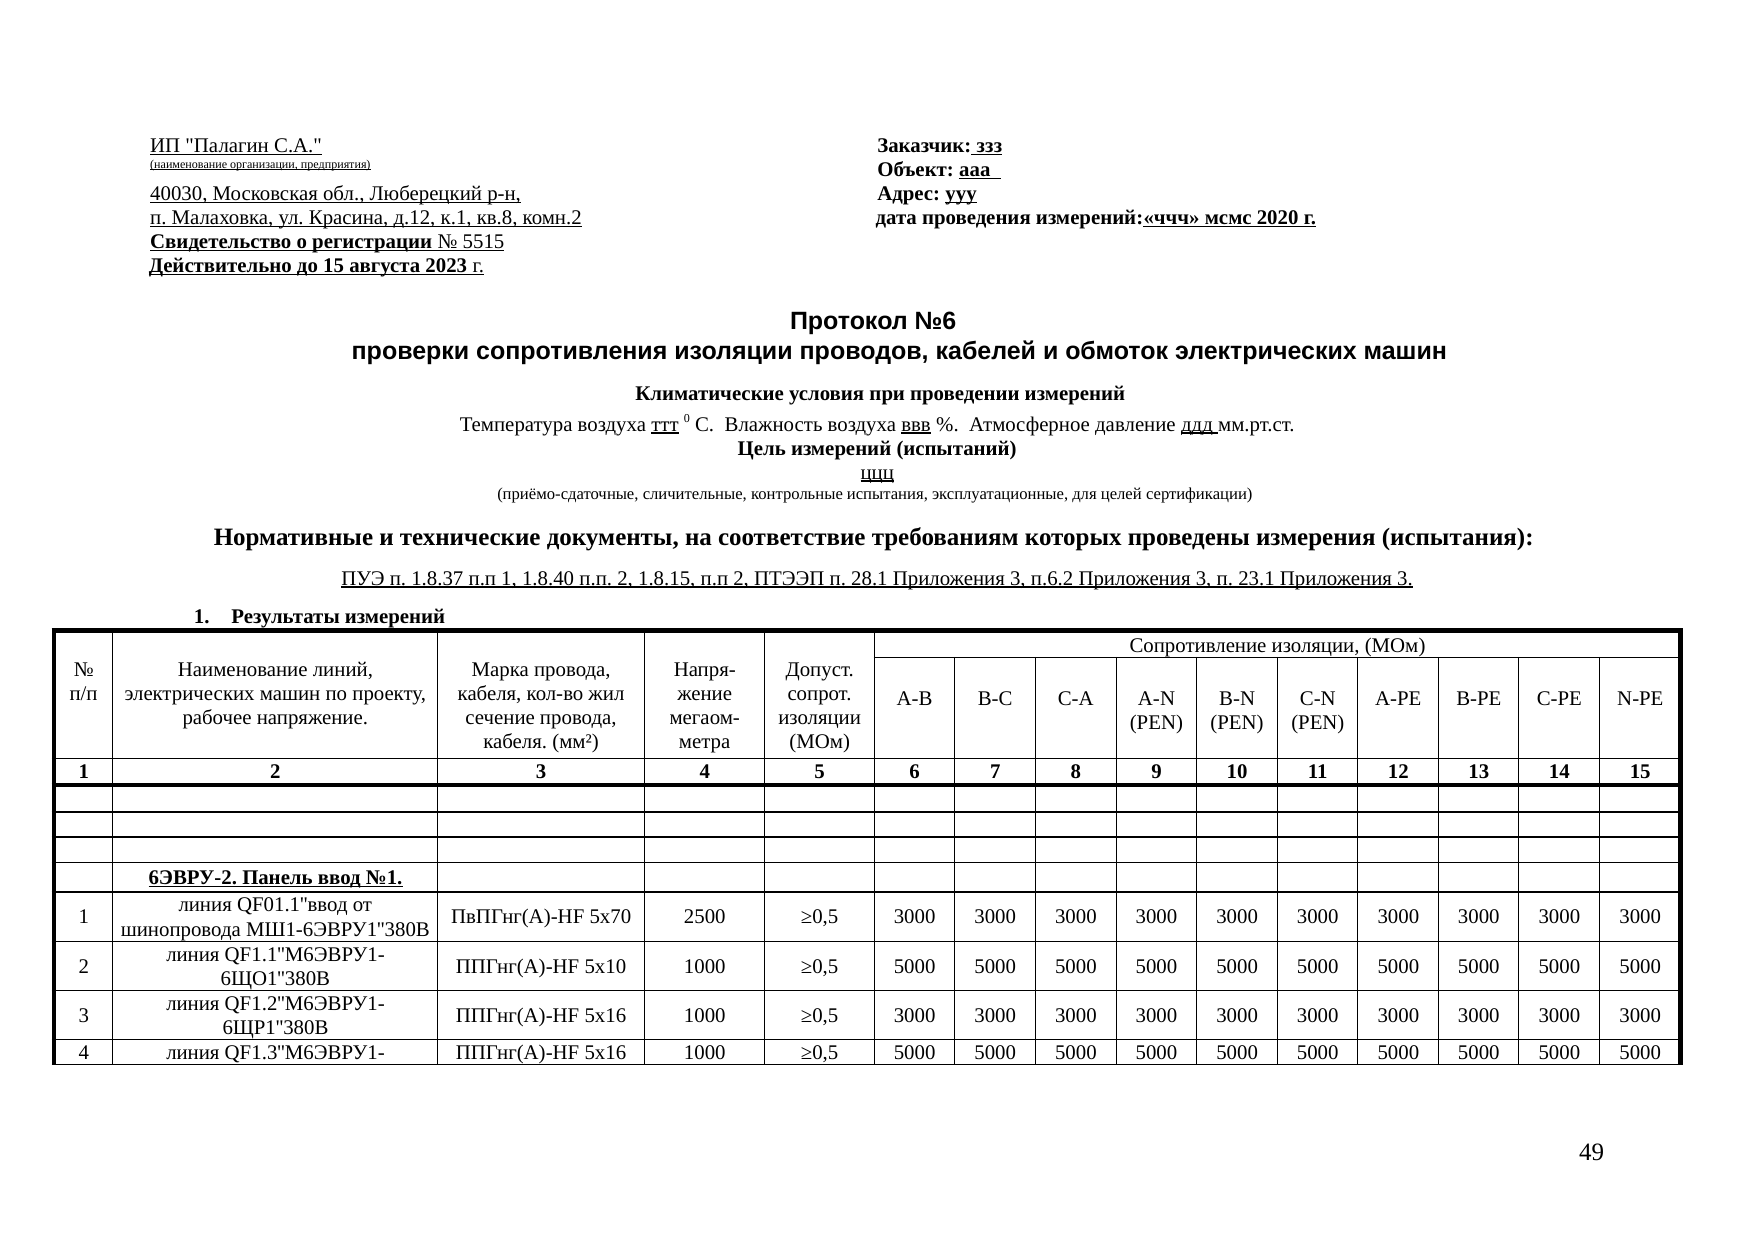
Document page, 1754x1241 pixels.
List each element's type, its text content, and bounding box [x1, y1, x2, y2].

table_cell [438, 813, 644, 836]
table_cell [1439, 838, 1518, 862]
table_cell 13 [1439, 759, 1518, 783]
table_cell 5000 [1358, 1040, 1438, 1064]
table_cell [1358, 787, 1438, 811]
table_cell 3000 [1197, 893, 1277, 941]
table_cell N-PE [1600, 658, 1678, 757]
table_cell 14 [1519, 759, 1599, 783]
text Действительно до 15 августа 2023 г. [148, 253, 877, 277]
table_cell [1358, 863, 1438, 891]
table_cell 2 [113, 759, 437, 783]
table_cell В-С [955, 658, 1035, 757]
table_cell В-N (PEN) [1197, 658, 1277, 757]
table_cell [1278, 838, 1357, 862]
table_cell 5000 [955, 942, 1035, 990]
text дата проведения измерений:«ччч» мсмс 2020 г. [877, 205, 1604, 229]
text ццц [150, 460, 1604, 484]
table_cell [1036, 838, 1116, 862]
table_cell В-РЕ [1439, 658, 1518, 757]
table_cell [438, 863, 644, 891]
table_cell 5000 [1117, 942, 1196, 990]
table_cell 3000 [1197, 991, 1277, 1039]
table_cell [1036, 813, 1116, 836]
table_cell С-N (PEN) [1278, 658, 1357, 757]
table_cell 1 [56, 893, 112, 941]
table_cell 3000 [955, 991, 1035, 1039]
table_cell [56, 838, 112, 862]
table_cell 3000 [1358, 893, 1438, 941]
text (приёмо-сдаточные, сличительные, контрольные испытания, эксплуатационные, для целей сертификации) [150, 484, 1604, 503]
table_cell 3000 [1358, 991, 1438, 1039]
table_cell [875, 863, 954, 891]
table_cell 5000 [1036, 942, 1116, 990]
text Адрес: ууу [877, 181, 1604, 205]
table_cell ≥0,5 [765, 942, 874, 990]
table_cell 1000 [645, 1040, 764, 1064]
table_cell 4 [645, 759, 764, 783]
table_cell линия QF1.1''М6ЭВРУ1-6ЩО1''380В [113, 942, 437, 990]
table_cell [765, 838, 874, 862]
table_cell 5000 [1600, 942, 1678, 990]
table_cell [1358, 813, 1438, 836]
table_header Наименование линий, электрических машин по проекту, рабочее напряжение. [113, 633, 437, 757]
table_cell 2 [56, 942, 112, 990]
list Результаты измерений [194, 604, 1604, 628]
text ИП "Палагин С.А." [150, 133, 877, 157]
table_cell 5000 [1358, 942, 1438, 990]
table_cell линия QF01.1''ввод от шинопровода МШ1-6ЭВРУ1''380В [113, 893, 437, 941]
table_cell 5000 [955, 1040, 1035, 1064]
table_cell [1117, 838, 1196, 862]
table_cell А-В [875, 658, 954, 757]
table_cell 3000 [1117, 893, 1196, 941]
table_header № п/п [56, 633, 112, 757]
table_cell 5000 [875, 942, 954, 990]
table_header Допуст. сопрот. изоляции (МОм) [765, 633, 874, 757]
table_cell 3000 [1117, 991, 1196, 1039]
table_cell 1 [56, 759, 112, 783]
table_header Напря- жение мегаом- метра [645, 633, 764, 757]
table_cell [1117, 813, 1196, 836]
table_cell [645, 863, 764, 891]
table_cell линия QF1.2''М6ЭВРУ1-6ЩР1''380В [113, 991, 437, 1039]
table_cell 10 [1197, 759, 1277, 783]
table_cell [645, 838, 764, 862]
table_cell 5000 [1197, 942, 1277, 990]
table_cell ППГнг(А)-HF 5х16 [438, 1040, 644, 1064]
table_cell [1600, 863, 1678, 891]
table_cell [113, 813, 437, 836]
table_cell 5000 [1439, 1040, 1518, 1064]
text Цель измерений (испытаний) [150, 436, 1604, 460]
table_cell линия QF1.3''М6ЭВРУ1- [113, 1040, 437, 1064]
table_cell [1197, 863, 1277, 891]
table_cell ППГнг(А)-HF 5х10 [438, 942, 644, 990]
table_cell 3000 [1439, 991, 1518, 1039]
table_cell [875, 813, 954, 836]
table_cell 7 [955, 759, 1035, 783]
table_cell 9 [1117, 759, 1196, 783]
table_cell [1519, 838, 1599, 862]
table_cell [113, 838, 437, 862]
table_cell [1036, 787, 1116, 811]
table_cell С-А [1036, 658, 1116, 757]
table_cell [645, 787, 764, 811]
text Нормативные и технические документы, на соответствие требованиям которых проведены измерения (испытания): [150, 522, 1604, 551]
table_cell 3000 [1278, 893, 1357, 941]
table_cell [56, 787, 112, 811]
text ПУЭ п. 1.8.37 п.п 1, 1.8.40 п.п. 2, 1.8.15, п.п 2, ПТЭЭП п. 28.1 Приложения 3, п.6.2 Приложения 3, п. 23.1 Приложения 3. [150, 565, 1604, 589]
table_cell 5000 [1600, 1040, 1678, 1064]
table_cell [438, 838, 644, 862]
table_cell [765, 863, 874, 891]
text п. Малаховка, ул. Красина, д.12, к.1, кв.8, комн.2 [150, 205, 877, 229]
table_cell 3000 [875, 893, 954, 941]
table_cell [1278, 813, 1357, 836]
table_cell [1519, 863, 1599, 891]
table_cell 1000 [645, 991, 764, 1039]
text (наименование организации, предприятия) [150, 157, 877, 181]
text Объект: ааа [877, 157, 1604, 181]
text Заказчик: ззз [877, 133, 1604, 157]
table_cell [1600, 813, 1678, 836]
table_cell 3000 [1519, 893, 1599, 941]
table_cell 5000 [1197, 1040, 1277, 1064]
table_cell 3000 [1600, 893, 1678, 941]
table_cell [1117, 863, 1196, 891]
table_cell 5000 [875, 1040, 954, 1064]
table_cell 8 [1036, 759, 1116, 783]
table_cell [1117, 787, 1196, 811]
table_cell 3 [438, 759, 644, 783]
table_cell [645, 813, 764, 836]
table_cell [875, 787, 954, 811]
table_cell 6ЭВРУ-2. Панель ввод №1. [113, 863, 437, 891]
table_cell [1519, 787, 1599, 811]
table_cell 1000 [645, 942, 764, 990]
table_cell 2500 [645, 893, 764, 941]
table_cell 3000 [1439, 893, 1518, 941]
table_cell 3000 [1036, 893, 1116, 941]
table_cell [765, 813, 874, 836]
table_cell 5 [765, 759, 874, 783]
table_cell [955, 838, 1035, 862]
table_cell 5000 [1117, 1040, 1196, 1064]
subtitle проверки сопротивления изоляции проводов, кабелей и обмоток электрических машин [150, 302, 1604, 364]
table_cell [1197, 838, 1277, 862]
table_cell [56, 813, 112, 836]
table_cell 6 [875, 759, 954, 783]
table_cell А-N (PEN) [1117, 658, 1196, 757]
table_cell 3000 [1600, 991, 1678, 1039]
table_cell А-РЕ [1358, 658, 1438, 757]
text 40030, Московская обл., Люберецкий р-н, [150, 181, 877, 205]
table_cell 5000 [1519, 942, 1599, 990]
table_cell 12 [1358, 759, 1438, 783]
table_cell 15 [1600, 759, 1678, 783]
table_cell С-РЕ [1519, 658, 1599, 757]
table_cell [1278, 863, 1357, 891]
table_cell [955, 863, 1035, 891]
table_cell 3000 [1519, 991, 1599, 1039]
table_cell [1197, 787, 1277, 811]
text Свидетельство о регистрации № 5515 [150, 229, 877, 253]
table_cell [955, 813, 1035, 836]
table_cell [113, 787, 437, 811]
table_cell ≥0,5 [765, 1040, 874, 1064]
table_cell [56, 863, 112, 891]
table_cell 5000 [1519, 1040, 1599, 1064]
table_cell 11 [1278, 759, 1357, 783]
table_header Марка провода, кабеля, кол-во жил сечение провода, кабеля. (мм²) [438, 633, 644, 757]
table_cell ППГнг(А)-HF 5х16 [438, 991, 644, 1039]
table_cell [1439, 863, 1518, 891]
table_cell [1358, 838, 1438, 862]
table_cell ПвПГнг(А)-HF 5х70 [438, 893, 644, 941]
table_cell [765, 787, 874, 811]
table_cell [1600, 838, 1678, 862]
table_cell [438, 787, 644, 811]
table_cell ≥0,5 [765, 991, 874, 1039]
table_header Сопротивление изоляции, (МОм) [875, 633, 1678, 657]
table_cell [1197, 813, 1277, 836]
table_cell [1439, 813, 1518, 836]
table_cell 5000 [1278, 942, 1357, 990]
table_cell 3000 [955, 893, 1035, 941]
table_cell 3 [56, 991, 112, 1039]
text Температура воздуха ттт 0 С. Влажность воздуха ввв %. Атмосферное давление ддд мм.рт.ст. [150, 412, 1604, 436]
table_cell [1439, 787, 1518, 811]
table_cell 5000 [1036, 1040, 1116, 1064]
table_cell 3000 [1036, 991, 1116, 1039]
text Климатические условия при проведении измерений [150, 377, 1604, 406]
table_cell [1036, 863, 1116, 891]
table_cell [875, 838, 954, 862]
table_cell ≥0,5 [765, 893, 874, 941]
table_cell 3000 [1278, 991, 1357, 1039]
table_cell 4 [56, 1040, 112, 1064]
table_cell [1600, 787, 1678, 811]
table_cell [1278, 787, 1357, 811]
table_cell 3000 [875, 991, 954, 1039]
table_cell [1519, 813, 1599, 836]
table_cell 5000 [1439, 942, 1518, 990]
table_cell 5000 [1278, 1040, 1357, 1064]
table_cell [955, 787, 1035, 811]
